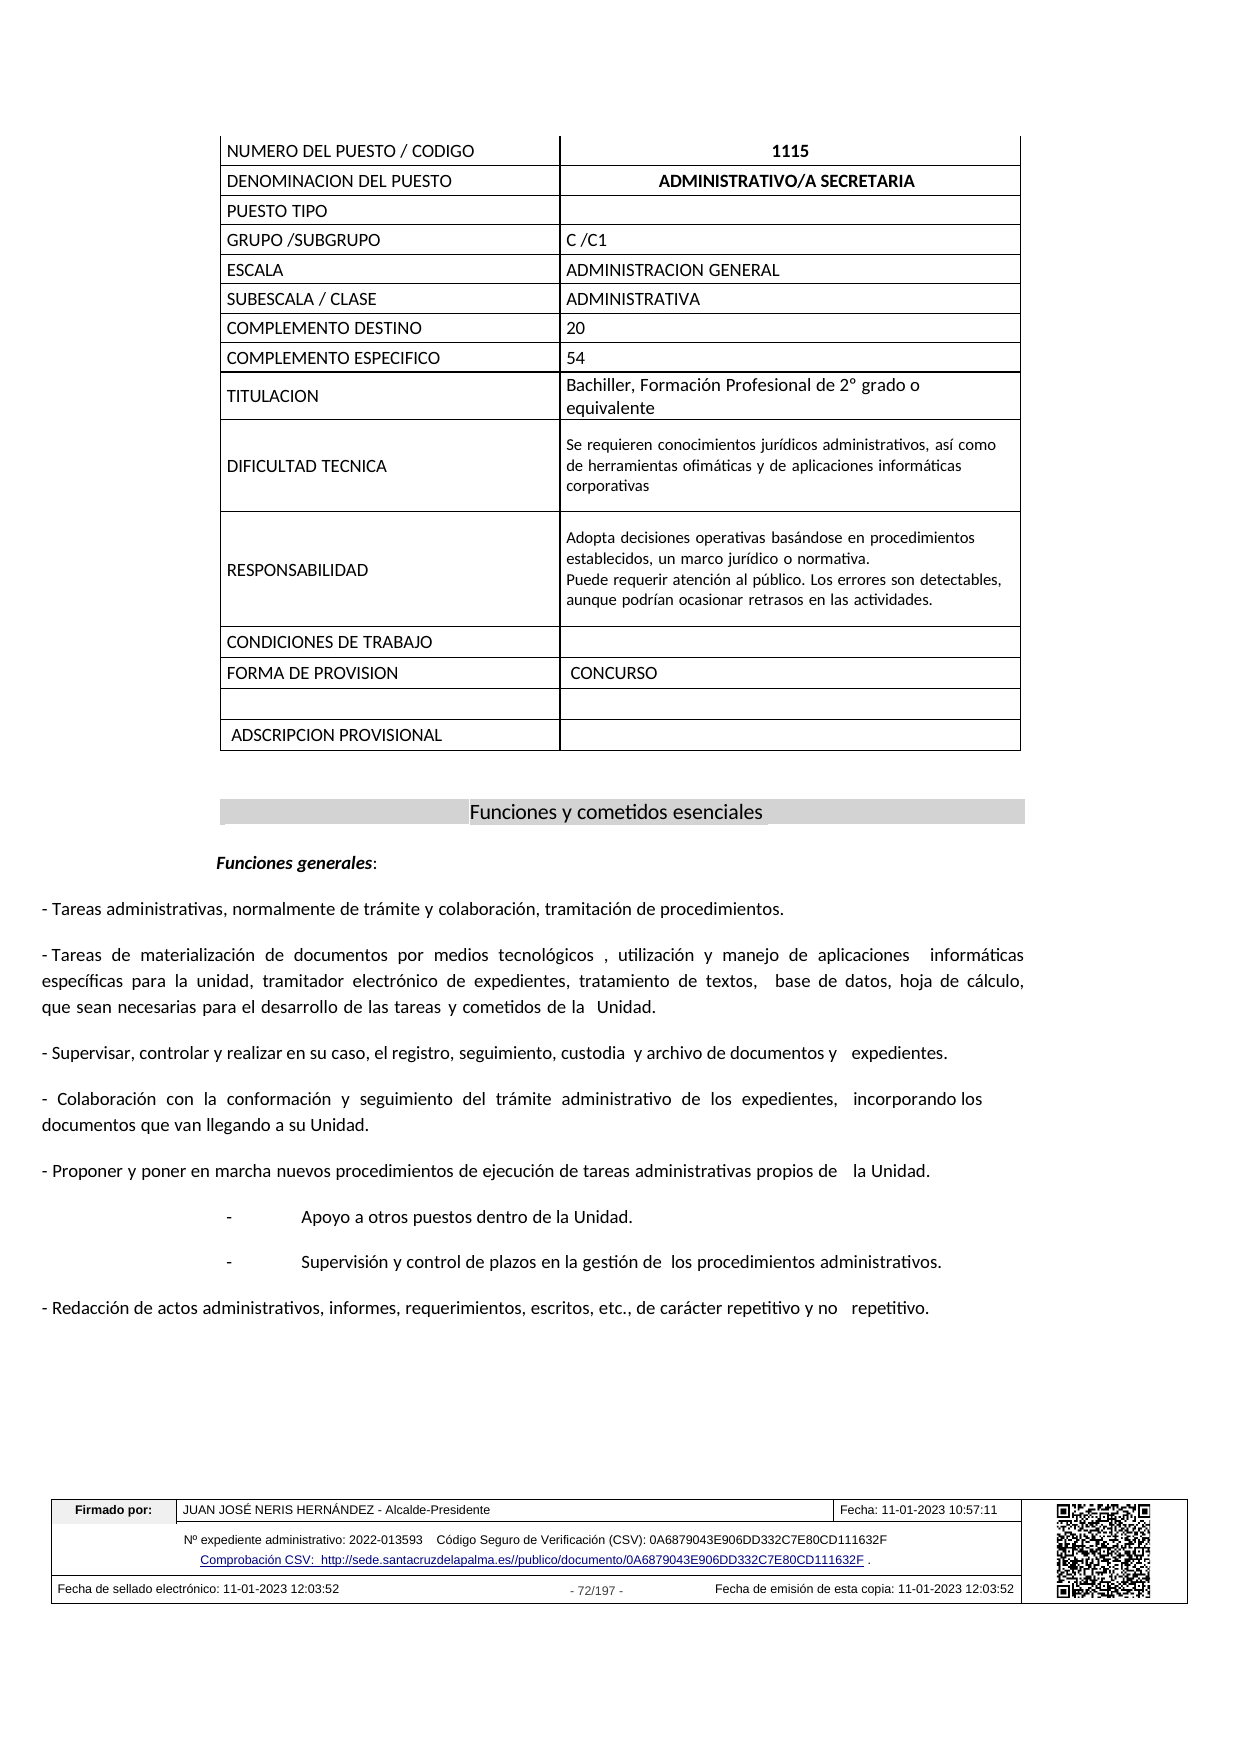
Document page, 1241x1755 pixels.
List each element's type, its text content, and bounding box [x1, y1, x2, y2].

table_cell Se requieren conocimientos jurídicos administrativos, así como de herramientas ofimáticas y de aplicaciones informáticas corporativas [561, 420, 1020, 511]
list Colaboración con la conformación y seguimiento del trámite administrativo de los expedientes, incorporando los documentos que van llegando a su Unidad. [42, 1087, 1023, 1136]
table_header Fecha: 11-01-2023 10:57:11 [834, 1500, 1021, 1521]
list Apoyo a otros puestos dentro de la Unidad. [226, 1205, 1199, 1228]
table_cell [561, 720, 1020, 750]
table_cell [221, 689, 559, 719]
table_cell ESCALA [221, 255, 559, 283]
table_cell ADSCRIPCION PROVISIONAL [221, 720, 559, 750]
table_cell 54 [561, 343, 1020, 371]
table_cell Bachiller, Formación Profesional de 2º grado o equivalente [561, 373, 1020, 419]
table_cell Fecha de sellado electrónico: 11-01-2023 12:03:52 - 72/197 - Fecha de emisión de esta copia: 11-01-2023 12:03:52 [52, 1576, 1021, 1603]
table_cell COMPLEMENTO ESPECIFICO [221, 343, 559, 371]
table_cell ADMINISTRATIVO/A SECRETARIA [561, 166, 1020, 195]
list Tareas administrativas, normalmente de trámite y colaboración, tramitación de procedimientos. [42, 897, 1199, 920]
table_cell COMPLEMENTO DESTINO [221, 314, 559, 342]
table_cell DENOMINACION DEL PUESTO [221, 166, 559, 195]
table_cell PUESTO TIPO [221, 196, 559, 224]
table_cell [561, 196, 1020, 224]
list Redacción de actos administrativos, informes, requerimientos, escritos, etc., de carácter repetitivo y no repetitivo. [42, 1296, 1023, 1319]
table_header JUAN JOSÉ NERIS HERNÁNDEZ - Alcalde-Presidente [177, 1500, 833, 1521]
table_cell ADMINISTRATIVA [561, 284, 1020, 313]
table_cell TITULACION [221, 373, 559, 419]
table_cell CONDICIONES DE TRABAJO [221, 627, 559, 657]
table_cell RESPONSABILIDAD [221, 512, 559, 626]
list Tareas de materialización de documentos por medios tecnológicos , utilización y manejo de aplicaciones informáticas específicas para la unidad, tramitador electrónico de expedientes, tratamiento de textos, base de datos, hoja de cálculo, que sean necesarias para el desarrollo de las tareas y cometidos de la Unidad. [42, 943, 1024, 1018]
table_cell 20 [561, 314, 1020, 342]
table_cell [561, 689, 1020, 719]
table_cell [561, 627, 1020, 657]
table_cell CONCURSO [561, 658, 1020, 688]
list Supervisión y control de plazos en la gestión de los procedimientos administrativos. [226, 1251, 1199, 1273]
subtitle Funciones y cometidos esenciales [220, 798, 1199, 825]
table_cell C /C1 [561, 225, 1020, 254]
table_header 1115 [561, 136, 1020, 165]
table_header Firmado por: [52, 1500, 176, 1521]
table_header [1022, 1500, 1187, 1603]
list Proponer y poner en marcha nuevos procedimientos de ejecución de tareas administrativas propios de la Unidad. [42, 1159, 1023, 1182]
table_header NUMERO DEL PUESTO / CODIGO [221, 136, 559, 165]
table_cell Adopta decisiones operativas basándose en procedimientos establecidos, un marco jurídico o normativa. Puede requerir atención al público. Los errores son detectables, aunque podrían ocasionar retrasos en las actividades. [561, 512, 1020, 626]
table_cell GRUPO /SUBGRUPO [221, 225, 559, 254]
table_cell ADMINISTRACION GENERAL [561, 255, 1020, 283]
subtitle Funciones generales: [216, 851, 1199, 874]
table_cell DIFICULTAD TECNICA [221, 420, 559, 511]
table_cell Nº expediente administrativo: 2022-013593 Código Seguro de Verificación (CSV): 0A6879043E906DD332C7E80CD111632F Comprobación CSV: http://sede.santacruzdelapalma.es//publico/documento/0A6879043E906DD332C7E80CD111632F . [52, 1522, 1021, 1575]
table_cell SUBESCALA / CLASE [221, 284, 559, 313]
list Supervisar, controlar y realizar en su caso, el registro, seguimiento, custodia y archivo de documentos y expedientes. [42, 1041, 1023, 1064]
table_cell FORMA DE PROVISION [221, 658, 559, 688]
